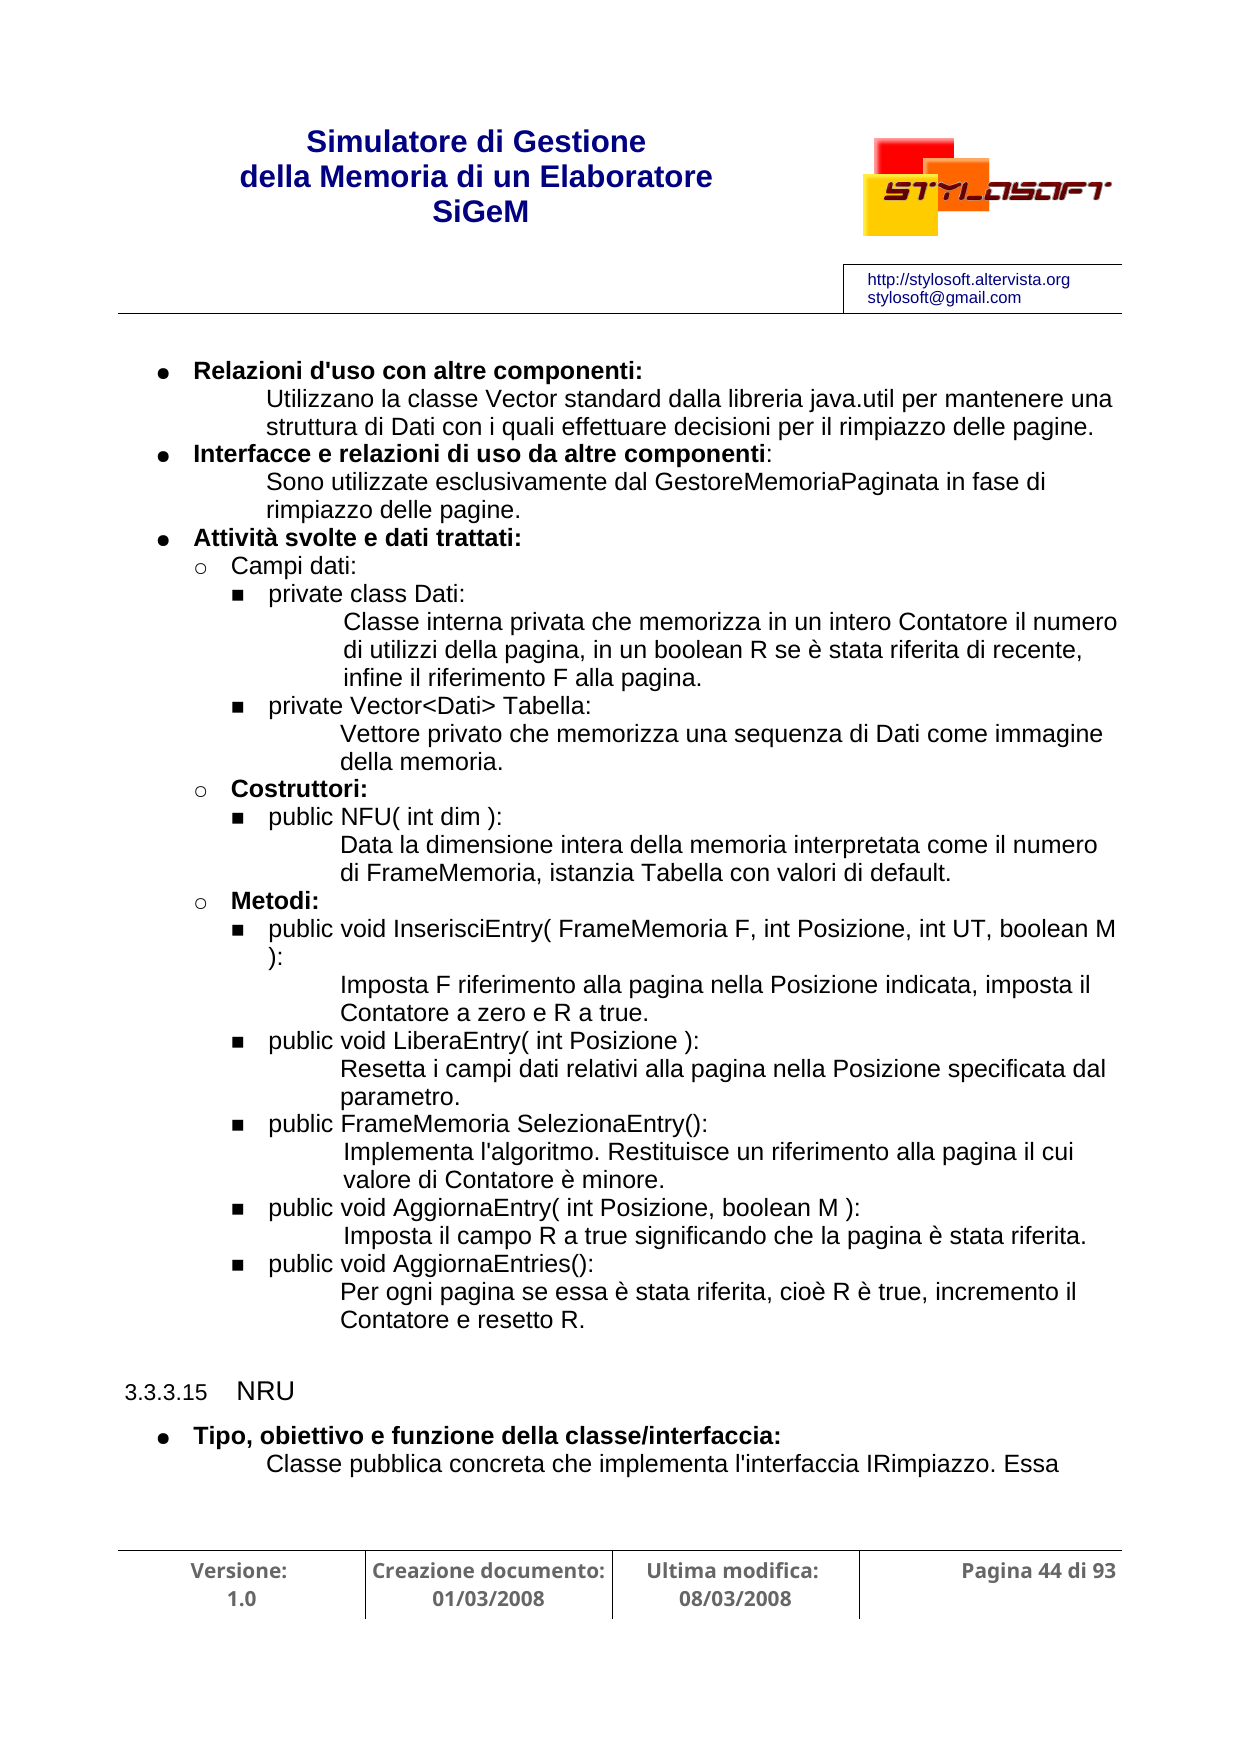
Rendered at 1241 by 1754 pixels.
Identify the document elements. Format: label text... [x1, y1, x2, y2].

list public void InserisciEntry( FrameMemoria F, int Posizione, int UT, boolean M ): Imposta F riferimento alla pagina nella Posizione indicata, imposta il Contatore a zero e R a true. [231, 915, 1122, 1027]
list Metodi: [193, 887, 1122, 915]
list Implementa l'algoritmo. Restituisce un riferimento alla pagina il cui valore di Contatore è minore. [306, 1138, 1122, 1194]
list Imposta il campo R a true significando che la pagina è stata riferita. [306, 1222, 1122, 1250]
list Attività svolte e dati trattati: [156, 524, 1122, 552]
list Costruttori: [193, 775, 1122, 803]
list private Vector<Dati> Tabella: Vettore privato che memorizza una sequenza di Dati come immagine della memoria. [231, 692, 1122, 775]
list Classe interna privata che memorizza in un intero Contatore il numero di utilizzi della pagina, in un boolean R se è stata riferita di recente, infine il riferimento F alla pagina. [306, 608, 1122, 692]
subtitle NRU [118, 1376, 1122, 1407]
list Relazioni d'uso con altre componenti: Utilizzano la classe Vector standard dalla libreria java.util per mantenere una struttura di Dati con i quali effettuare decisioni per il rimpiazzo delle pagine. [156, 357, 1122, 440]
list Tipo, obiettivo e funzione della classe/interfaccia: Classe pubblica concreta che implementa l'interfaccia IRimpiazzo. Essa [156, 1421, 1122, 1477]
list private class Dati: [231, 580, 1122, 608]
list public FrameMemoria SelezionaEntry(): [231, 1110, 1122, 1138]
list public NFU( int dim ): Data la dimensione intera della memoria interpretata come il numero di FrameMemoria, istanzia Tabella con valori di default. [231, 803, 1122, 887]
list public void AggiornaEntries(): Per ogni pagina se essa è stata riferita, cioè R è true, incremento il Contatore e resetto R. [231, 1250, 1122, 1334]
list Campi dati: [193, 552, 1122, 580]
list Interfacce e relazioni di uso da altre componenti: Sono utilizzate esclusivamente dal GestoreMemoriaPaginata in fase di rimpiazzo delle pagine. [156, 440, 1122, 524]
list public void LiberaEntry( int Posizione ): Resetta i campi dati relativi alla pagina nella Posizione specificata dal parametro. [231, 1027, 1122, 1110]
picture [848, 123, 1117, 247]
list public void AggiornaEntry( int Posizione, boolean M ): [231, 1194, 1122, 1222]
